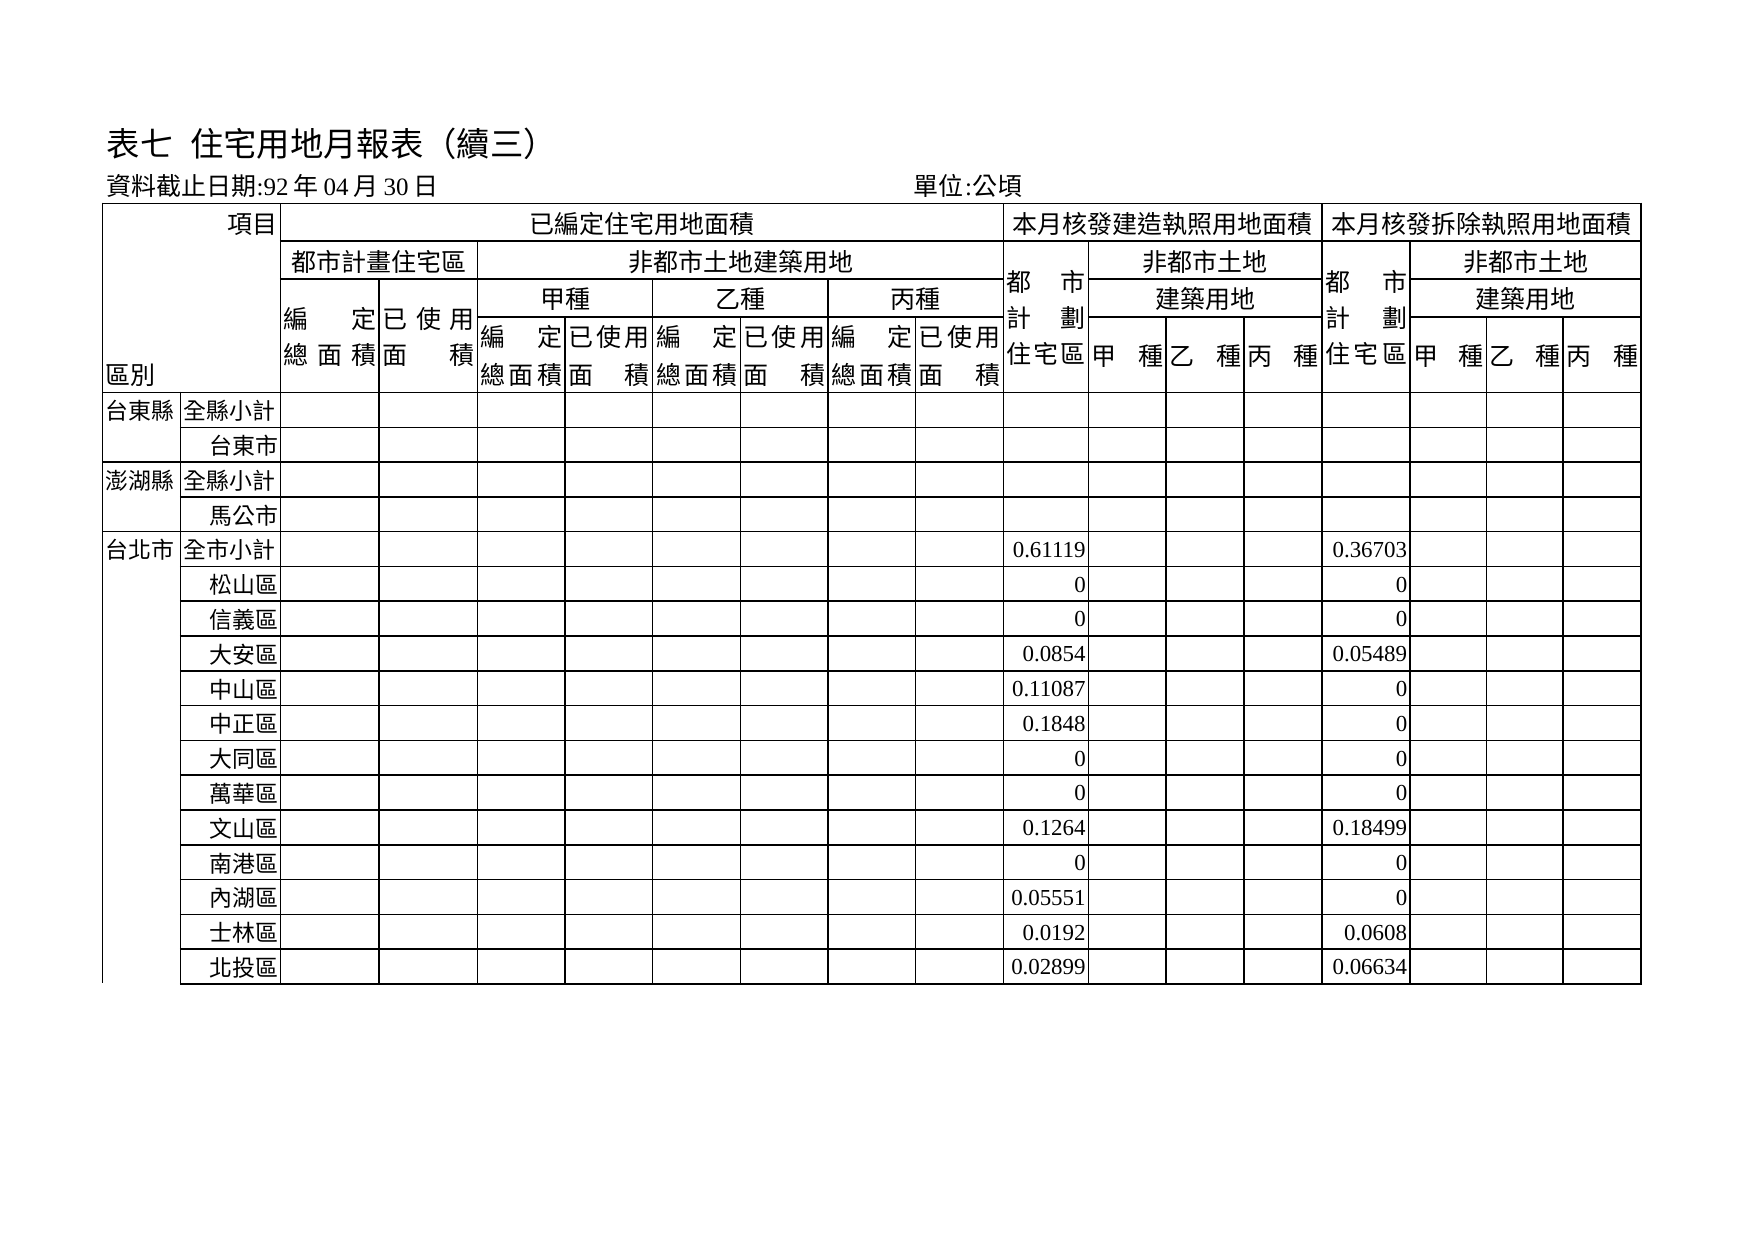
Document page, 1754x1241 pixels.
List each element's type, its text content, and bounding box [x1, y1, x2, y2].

table_cell [380, 706, 477, 739]
table_header 項目 [196, 204, 280, 240]
table_cell [1167, 498, 1243, 531]
table_cell [1564, 498, 1640, 531]
table_cell [1245, 567, 1321, 600]
text 表七 住宅用地月報表（續三） [106, 118, 1648, 166]
table_cell [196, 278, 280, 316]
table_cell [1245, 706, 1321, 739]
table_cell 非都市土地 [1411, 242, 1640, 278]
table_cell [1323, 428, 1409, 461]
table_cell [1487, 776, 1562, 809]
table_header [103, 204, 196, 240]
text 資料截止日期:92年04月30日 單位:公頃 [106, 166, 1648, 203]
table_cell [1004, 393, 1088, 426]
table_cell [1411, 846, 1486, 879]
table_cell [1245, 950, 1321, 983]
table_cell [653, 602, 740, 635]
table_cell [566, 428, 652, 461]
table_cell 0 [1323, 706, 1409, 739]
table_cell [1089, 602, 1165, 635]
table_cell [1004, 463, 1088, 496]
table_cell 大同區 [181, 741, 280, 774]
table_cell [916, 776, 1003, 809]
table_cell [380, 637, 477, 670]
table_cell 甲種 [478, 280, 652, 316]
table_cell 區別 [103, 354, 196, 392]
table_cell [566, 532, 652, 566]
table_cell [1167, 915, 1243, 948]
table_cell [1167, 463, 1243, 496]
table_cell [829, 567, 915, 600]
table_cell [916, 950, 1003, 983]
table_cell [566, 741, 652, 774]
table_cell [1245, 637, 1321, 670]
table_cell 0 [1323, 741, 1409, 774]
table_cell [281, 637, 378, 670]
table_cell [478, 637, 564, 670]
table_cell [1487, 602, 1562, 635]
table_cell [916, 915, 1003, 948]
table_cell 建築用地 [1411, 280, 1640, 316]
table_cell [1411, 776, 1486, 809]
table_cell [829, 637, 915, 670]
table_cell [916, 602, 1003, 635]
table_cell [380, 950, 477, 983]
table_cell [1245, 880, 1321, 913]
table_cell 士林區 [181, 915, 280, 948]
table_cell [281, 880, 378, 913]
table_cell [566, 637, 652, 670]
table_cell 馬公市 [181, 498, 280, 531]
table_cell 0.05489 [1323, 637, 1409, 670]
table_cell [1411, 602, 1486, 635]
table_cell [380, 741, 477, 774]
table_cell [1411, 706, 1486, 739]
table_cell [1487, 532, 1562, 566]
table_cell [478, 880, 564, 913]
table_cell [741, 532, 827, 566]
table_cell 0 [1004, 741, 1088, 774]
table_cell 信義區 [181, 602, 280, 635]
table_cell [478, 672, 564, 705]
table_cell 內湖區 [181, 880, 280, 913]
table_cell [829, 498, 915, 531]
table_cell [1411, 741, 1486, 774]
table_cell [566, 672, 652, 705]
table_cell 已使用 面積 [380, 280, 477, 392]
table_cell [1245, 915, 1321, 948]
table_cell [916, 741, 1003, 774]
table_cell [1323, 498, 1409, 531]
table_cell [478, 498, 564, 531]
table_cell [1564, 393, 1640, 426]
table_cell [653, 915, 740, 948]
table_cell [566, 463, 652, 496]
table_cell [741, 846, 827, 879]
table_cell [741, 950, 827, 983]
table_cell [1089, 846, 1165, 879]
table_cell [1089, 706, 1165, 739]
table_cell 0 [1323, 567, 1409, 600]
table_cell 乙種 [1487, 318, 1562, 392]
table_cell [653, 811, 740, 844]
table_cell [1564, 637, 1640, 670]
table_cell 總面積 [829, 354, 915, 392]
table_cell [1167, 776, 1243, 809]
table_cell 大安區 [181, 637, 280, 670]
table_cell [1245, 532, 1321, 566]
table_cell [653, 428, 740, 461]
table_cell [1089, 776, 1165, 809]
table_cell [380, 532, 477, 566]
table_cell [1245, 498, 1321, 531]
table_cell 松山區 [181, 567, 280, 600]
table_cell 全市小計 [181, 532, 280, 566]
table_cell [829, 463, 915, 496]
table_cell [1245, 428, 1321, 461]
table_cell 甲種 [1411, 318, 1486, 392]
table_cell [281, 393, 378, 426]
table_cell [1411, 463, 1486, 496]
table_cell 北投區 [181, 950, 280, 983]
table_cell [829, 393, 915, 426]
table_cell [829, 811, 915, 844]
table_cell [916, 532, 1003, 566]
table_cell [1487, 393, 1562, 426]
table_cell [1487, 463, 1562, 496]
table_cell 已使用 [566, 318, 652, 354]
table_cell [741, 741, 827, 774]
table_cell [281, 811, 378, 844]
table_cell [741, 811, 827, 844]
table_cell [653, 950, 740, 983]
table_cell 0.18499 [1323, 811, 1409, 844]
table_cell [196, 240, 280, 278]
table_cell [380, 776, 477, 809]
table_cell [380, 463, 477, 496]
table_cell [653, 741, 740, 774]
table_cell 編定 [829, 318, 915, 354]
table_cell [1487, 846, 1562, 879]
table_cell [1167, 950, 1243, 983]
table_cell 0 [1323, 846, 1409, 879]
table_cell [281, 776, 378, 809]
table_cell 乙種 [1167, 318, 1243, 392]
table_cell [1089, 915, 1165, 948]
table_cell [1564, 463, 1640, 496]
table_cell [653, 498, 740, 531]
table_cell [741, 498, 827, 531]
table_cell [1167, 741, 1243, 774]
table_cell [1564, 706, 1640, 739]
table_cell [380, 915, 477, 948]
table_cell 0 [1004, 567, 1088, 600]
table_cell 非都市土地 [1089, 242, 1321, 278]
table_cell [566, 915, 652, 948]
table_cell 澎湖縣 [103, 463, 180, 531]
table_cell [281, 428, 378, 461]
table_cell [1245, 741, 1321, 774]
table_cell [916, 846, 1003, 879]
table_cell [741, 463, 827, 496]
table_cell 0.0192 [1004, 915, 1088, 948]
table_cell [1411, 393, 1486, 426]
table_cell [1487, 950, 1562, 983]
table_cell [566, 776, 652, 809]
table_cell [566, 393, 652, 426]
table_cell [1167, 393, 1243, 426]
table_cell [653, 706, 740, 739]
table_cell [1089, 567, 1165, 600]
table_cell [1411, 915, 1486, 948]
table_cell 0.02899 [1004, 950, 1088, 983]
table_cell [1167, 846, 1243, 879]
table_cell 中山區 [181, 672, 280, 705]
table_header 本月核發建造執照用地面積 [1004, 204, 1321, 240]
table_cell 0.05551 [1004, 880, 1088, 913]
table_cell [1167, 706, 1243, 739]
table_cell [1411, 811, 1486, 844]
table_cell [1167, 567, 1243, 600]
table_cell [1089, 811, 1165, 844]
table_cell [1487, 915, 1562, 948]
table_cell 編定 [478, 318, 564, 354]
table_cell [478, 567, 564, 600]
table_cell [1245, 393, 1321, 426]
table_cell [380, 602, 477, 635]
table_cell 0.61119 [1004, 532, 1088, 566]
table_cell [1089, 498, 1165, 531]
table_cell [566, 880, 652, 913]
table_cell [281, 532, 378, 566]
table_cell [1564, 532, 1640, 566]
table_cell [1004, 498, 1088, 531]
table_cell [1411, 532, 1486, 566]
table_cell [916, 498, 1003, 531]
table_cell 台東市 [181, 428, 280, 461]
table_cell 0 [1004, 846, 1088, 879]
table_cell [380, 880, 477, 913]
table_cell [566, 706, 652, 739]
table_cell [916, 637, 1003, 670]
table_header 已編定住宅用地面積 [281, 204, 1003, 240]
table_cell [916, 811, 1003, 844]
table_cell [1167, 602, 1243, 635]
table_cell 台東縣 [103, 393, 180, 461]
table_cell [1089, 637, 1165, 670]
table_cell [916, 880, 1003, 913]
table_cell [653, 393, 740, 426]
table_cell 面積 [741, 354, 827, 392]
table_cell [829, 428, 915, 461]
table_cell 0 [1004, 776, 1088, 809]
table_cell [196, 316, 280, 354]
table_cell [653, 463, 740, 496]
table_cell [1089, 950, 1165, 983]
table_cell 0 [1323, 672, 1409, 705]
table_cell [916, 672, 1003, 705]
table_cell [741, 637, 827, 670]
table_cell 0.0854 [1004, 637, 1088, 670]
table_cell [1487, 811, 1562, 844]
table_cell [281, 672, 378, 705]
table_cell [281, 950, 378, 983]
table_cell 乙種 [653, 280, 827, 316]
table_cell 總面積 [653, 354, 740, 392]
table_cell [478, 950, 564, 983]
table_cell [380, 846, 477, 879]
table_cell [1089, 463, 1165, 496]
table_cell [1487, 672, 1562, 705]
table_cell [478, 915, 564, 948]
table_cell [566, 950, 652, 983]
table_cell [1564, 915, 1640, 948]
table_cell [829, 846, 915, 879]
table_cell [1564, 950, 1640, 983]
table_cell [1487, 741, 1562, 774]
table_cell 丙種 [1245, 318, 1321, 392]
table_cell [1564, 776, 1640, 809]
table_cell [281, 463, 378, 496]
table_cell [103, 316, 196, 354]
table_cell [829, 706, 915, 739]
table_cell [653, 672, 740, 705]
table_cell 0 [1323, 602, 1409, 635]
table_cell [1089, 741, 1165, 774]
table_cell 0.0608 [1323, 915, 1409, 948]
table_cell [916, 393, 1003, 426]
table_header 本月核發拆除執照用地面積 [1323, 204, 1640, 240]
table_cell [653, 567, 740, 600]
table_cell [281, 498, 378, 531]
table_cell [281, 706, 378, 739]
table_cell 已使用 [741, 318, 827, 354]
table_cell [829, 950, 915, 983]
table_cell [478, 811, 564, 844]
table_cell [103, 240, 196, 278]
table_cell 0 [1004, 602, 1088, 635]
table_cell 面積 [566, 354, 652, 392]
table_cell [566, 602, 652, 635]
table_cell [1089, 532, 1165, 566]
table_cell [1411, 498, 1486, 531]
table_cell 都市 計劃 住宅區 [1004, 242, 1088, 392]
table_cell [566, 846, 652, 879]
table_cell 已使用 [916, 318, 1003, 354]
table_cell [380, 498, 477, 531]
table_cell [741, 602, 827, 635]
table_cell [1411, 880, 1486, 913]
table_cell [478, 602, 564, 635]
table_cell [653, 776, 740, 809]
table_cell 0.11087 [1004, 672, 1088, 705]
table_cell [1089, 393, 1165, 426]
table_cell 中正區 [181, 706, 280, 739]
table_cell [1167, 811, 1243, 844]
table_cell [380, 567, 477, 600]
table_cell 0 [1323, 880, 1409, 913]
table_cell [829, 741, 915, 774]
table_cell 萬華區 [181, 776, 280, 809]
table_cell [1564, 880, 1640, 913]
table_cell [1004, 428, 1088, 461]
table_cell [1564, 567, 1640, 600]
table_cell [1564, 672, 1640, 705]
table_cell [380, 672, 477, 705]
table_cell [281, 846, 378, 879]
table_cell [1487, 498, 1562, 531]
table_cell [741, 428, 827, 461]
table_cell 台北市 [103, 532, 180, 983]
table_cell [1564, 741, 1640, 774]
table_cell [566, 498, 652, 531]
table_cell [1411, 672, 1486, 705]
table_cell [380, 811, 477, 844]
table_cell 0.1848 [1004, 706, 1088, 739]
table_cell [1411, 428, 1486, 461]
table_cell [1167, 532, 1243, 566]
table_cell [1245, 602, 1321, 635]
table_cell [829, 532, 915, 566]
table_cell 編定 [653, 318, 740, 354]
table_cell [916, 463, 1003, 496]
table_cell [1245, 672, 1321, 705]
table_cell [1323, 393, 1409, 426]
table_cell [380, 393, 477, 426]
table_cell 0 [1323, 776, 1409, 809]
table_cell [741, 880, 827, 913]
table_cell [1487, 428, 1562, 461]
table_cell [1411, 637, 1486, 670]
table_cell [829, 915, 915, 948]
table_cell [741, 915, 827, 948]
table_cell [1564, 846, 1640, 879]
table_cell [741, 776, 827, 809]
table_cell [1245, 846, 1321, 879]
table_cell [1167, 880, 1243, 913]
table_cell 非都市土地建築用地 [478, 242, 1003, 278]
table_cell [829, 602, 915, 635]
table_cell 0.1264 [1004, 811, 1088, 844]
table_cell [1089, 672, 1165, 705]
table_cell [741, 567, 827, 600]
table_cell 0.36703 [1323, 532, 1409, 566]
table_cell [741, 393, 827, 426]
table_cell [1089, 880, 1165, 913]
table_cell 總面積 [478, 354, 564, 392]
table_cell 面積 [916, 354, 1003, 392]
table_cell [829, 672, 915, 705]
table_cell [1167, 637, 1243, 670]
table_cell 都市計畫住宅區 [281, 242, 477, 278]
table_cell [281, 741, 378, 774]
table_cell 0.06634 [1323, 950, 1409, 983]
table_cell [196, 354, 280, 392]
table_cell 文山區 [181, 811, 280, 844]
table_cell [1167, 428, 1243, 461]
table_cell 丙種 [1564, 318, 1640, 392]
table_cell [478, 393, 564, 426]
table_cell [281, 602, 378, 635]
table_cell [478, 463, 564, 496]
table_cell [916, 428, 1003, 461]
table_cell [741, 706, 827, 739]
table_cell [653, 532, 740, 566]
table_cell [103, 278, 196, 316]
table_cell [653, 637, 740, 670]
table_cell [1411, 567, 1486, 600]
table_cell [653, 846, 740, 879]
table_cell [829, 880, 915, 913]
table_cell [566, 811, 652, 844]
table_cell [1245, 811, 1321, 844]
table_cell [1564, 428, 1640, 461]
table_cell [1564, 602, 1640, 635]
table_cell [478, 776, 564, 809]
table_cell [478, 532, 564, 566]
table_cell 全縣小計 [181, 463, 280, 496]
table_cell 都市 計劃 住宅區 [1323, 242, 1409, 392]
table_cell 編定 總面積 [281, 280, 378, 392]
table_cell 南港區 [181, 846, 280, 879]
table_cell [1487, 637, 1562, 670]
table_cell 全縣小計 [181, 393, 280, 426]
table_cell [1411, 950, 1486, 983]
table_cell [566, 567, 652, 600]
table_cell [1167, 672, 1243, 705]
table_cell [478, 706, 564, 739]
table_cell [1089, 428, 1165, 461]
table_cell [478, 741, 564, 774]
table_cell [916, 567, 1003, 600]
table_cell [829, 776, 915, 809]
table_cell [1487, 567, 1562, 600]
table_cell 建築用地 [1089, 280, 1321, 316]
table_cell [380, 428, 477, 461]
table_cell [1487, 880, 1562, 913]
table_cell [478, 846, 564, 879]
table_cell 甲種 [1089, 318, 1165, 392]
table_cell 丙種 [829, 280, 1003, 316]
table_cell [1487, 706, 1562, 739]
table_cell [741, 672, 827, 705]
table_cell [1564, 811, 1640, 844]
table_cell [1245, 463, 1321, 496]
table_cell [653, 880, 740, 913]
table_cell [281, 567, 378, 600]
table_cell [281, 915, 378, 948]
table_cell [1323, 463, 1409, 496]
table_cell [478, 428, 564, 461]
table_cell [1245, 776, 1321, 809]
table_cell [916, 706, 1003, 739]
